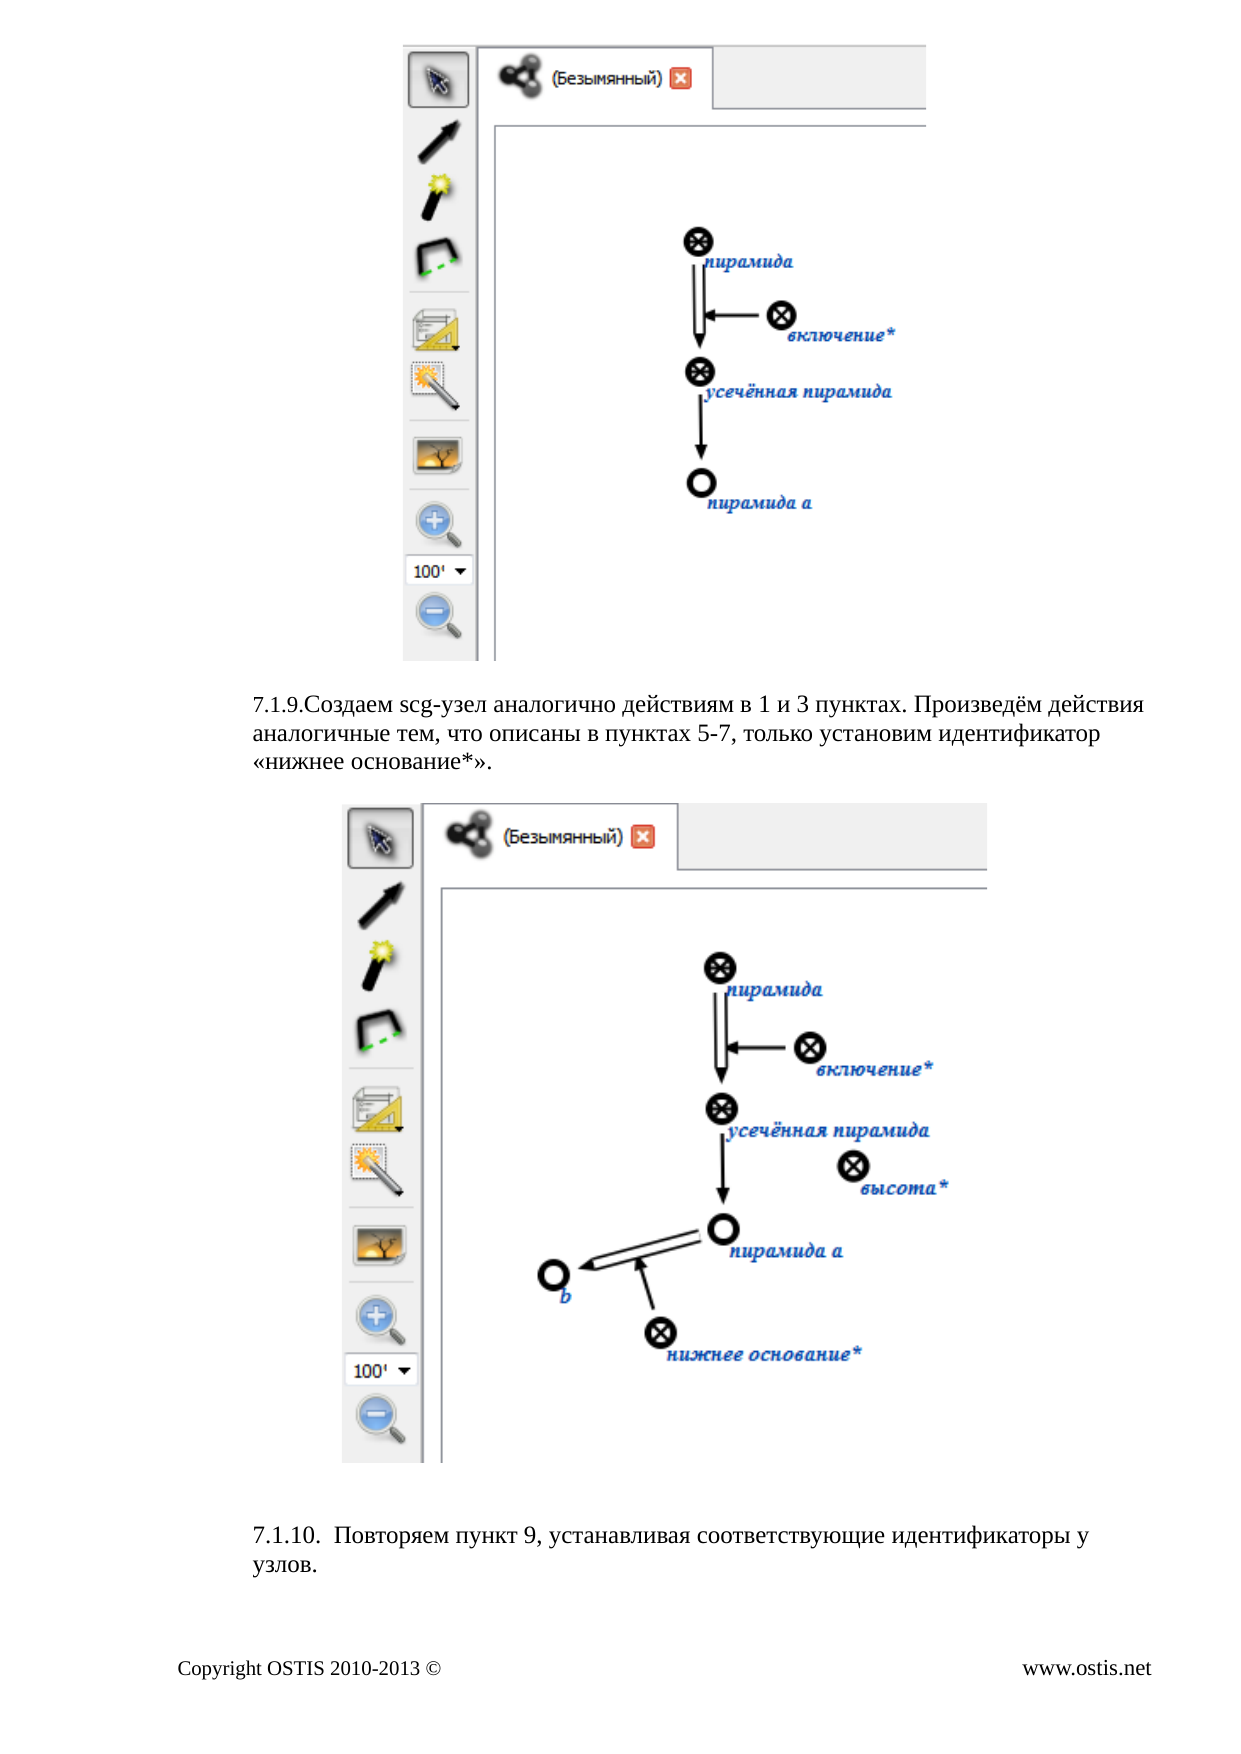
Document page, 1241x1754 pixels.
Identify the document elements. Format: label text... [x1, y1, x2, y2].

list Создаем scg-узел аналогично действиям в 1 и 3 пунктах. Произведём действия аналогичные тем, что описаны в пунктах 5-7, только установим идентификатор «нижнее основание*». [252, 689, 1152, 775]
list Повторяем пункт 9, устанавливая соответствующие идентификаторы у узлов. [252, 1520, 1152, 1577]
